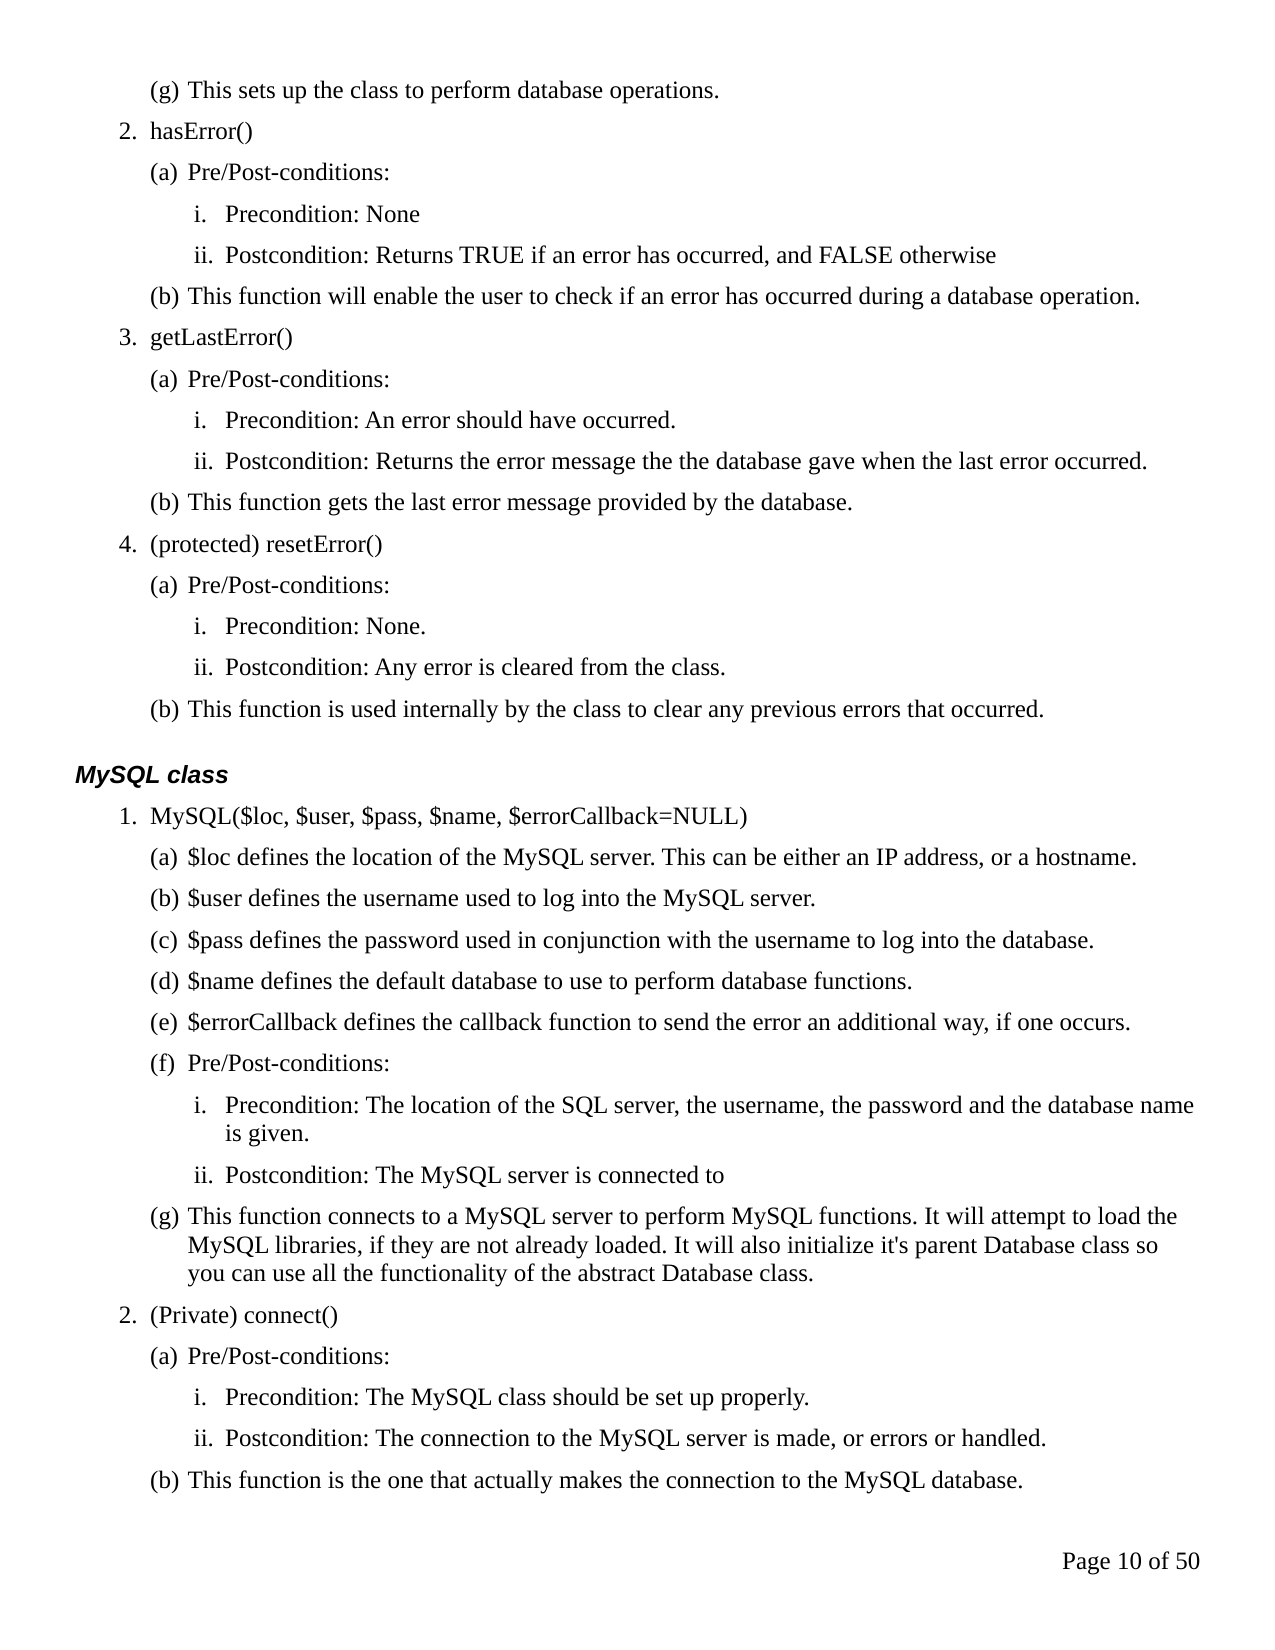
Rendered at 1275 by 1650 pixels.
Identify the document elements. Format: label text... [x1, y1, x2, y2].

list getLastError() [112, 322, 1200, 351]
list Precondition: None. [187, 611, 1200, 640]
list Postcondition: The MySQL server is connected to [187, 1160, 1200, 1188]
list Postcondition: Returns the error message the the database gave when the last error occurred. [187, 446, 1200, 475]
list Pre/Post-conditions: [150, 570, 1200, 599]
list This function gets the last error message provided by the database. [150, 487, 1200, 516]
list Pre/Post-conditions: [150, 364, 1200, 392]
list Pre/Post-conditions: [150, 1048, 1200, 1077]
list (Private) connect() [112, 1300, 1200, 1328]
list This function will enable the user to check if an error has occurred during a database operation. [150, 281, 1200, 310]
list Postcondition: The connection to the MySQL server is made, or errors or handled. [187, 1423, 1200, 1452]
list This sets up the class to perform database operations. [150, 75, 1200, 104]
list $errorCallback defines the callback function to send the error an additional way, if one occurs. [150, 1007, 1200, 1036]
list $name defines the default database to use to perform database functions. [150, 966, 1200, 995]
list Precondition: None [187, 199, 1200, 227]
list Precondition: The location of the SQL server, the username, the password and the database name is given. [187, 1090, 1200, 1147]
list $loc defines the location of the MySQL server. This can be either an IP address, or a hostname. [150, 842, 1200, 871]
list MySQL($loc, $user, $pass, $name, $errorCallback=NULL) [112, 801, 1200, 830]
list Pre/Post-conditions: [150, 157, 1200, 186]
list Pre/Post-conditions: [150, 1341, 1200, 1370]
list $pass defines the password used in conjunction with the username to log into the database. [150, 925, 1200, 953]
list This function is the one that actually makes the connection to the MySQL database. [150, 1465, 1200, 1493]
list (protected) resetError() [112, 529, 1200, 557]
list Precondition: The MySQL class should be set up properly. [187, 1382, 1200, 1411]
list Precondition: An error should have occurred. [187, 405, 1200, 434]
list This function connects to a MySQL server to perform MySQL functions. It will attempt to load the MySQL libraries, if they are not already loaded. It will also initialize it's parent Database class so you can use all the functionality of the abstract Database class. [150, 1201, 1200, 1287]
list $user defines the username used to log into the MySQL server. [150, 883, 1200, 912]
list hasError() [112, 116, 1200, 145]
list This function is used internally by the class to clear any previous errors that occurred. [150, 694, 1200, 722]
subtitle MySQL class [75, 760, 1200, 788]
list Postcondition: Returns TRUE if an error has occurred, and FALSE otherwise [187, 240, 1200, 269]
list Postcondition: Any error is cleared from the class. [187, 652, 1200, 681]
